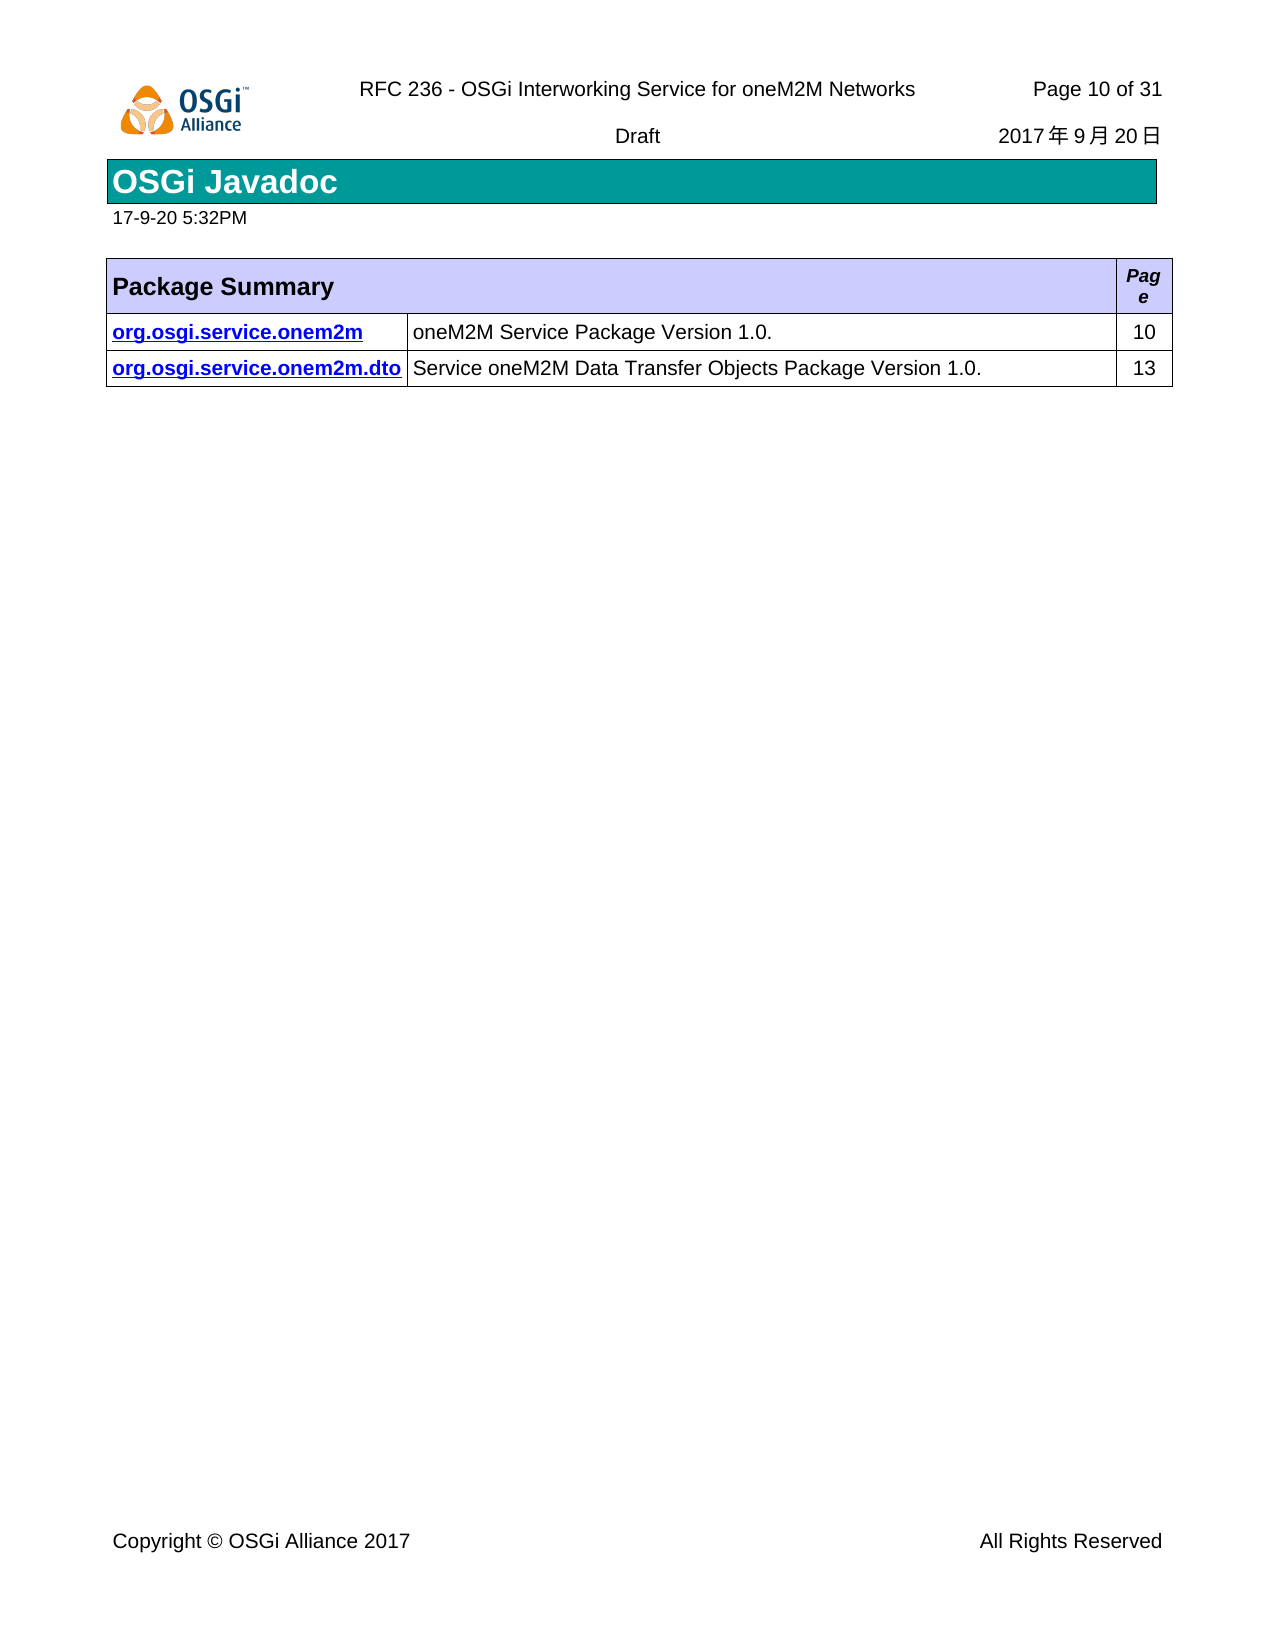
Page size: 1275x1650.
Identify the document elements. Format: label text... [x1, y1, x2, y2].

table_cell 9 [1117, 314, 1172, 349]
table_header Page [1117, 259, 1172, 313]
table_cell org.osgi.service.onem2m [107, 314, 407, 349]
table_header Package Summary [107, 259, 1116, 313]
table_cell 12 [1117, 351, 1172, 386]
table_cell oneM2M Service Package Version 1.0. [408, 314, 1116, 349]
subtitle OSGi Javadoc [108, 160, 1156, 203]
text 17-9-20 5:32PM [112, 207, 1162, 229]
picture [113, 78, 257, 142]
table_cell Service oneM2M Data Transfer Objects Package Version 1.0. [408, 351, 1116, 386]
table_cell org.osgi.service.onem2m.dto [107, 351, 407, 386]
